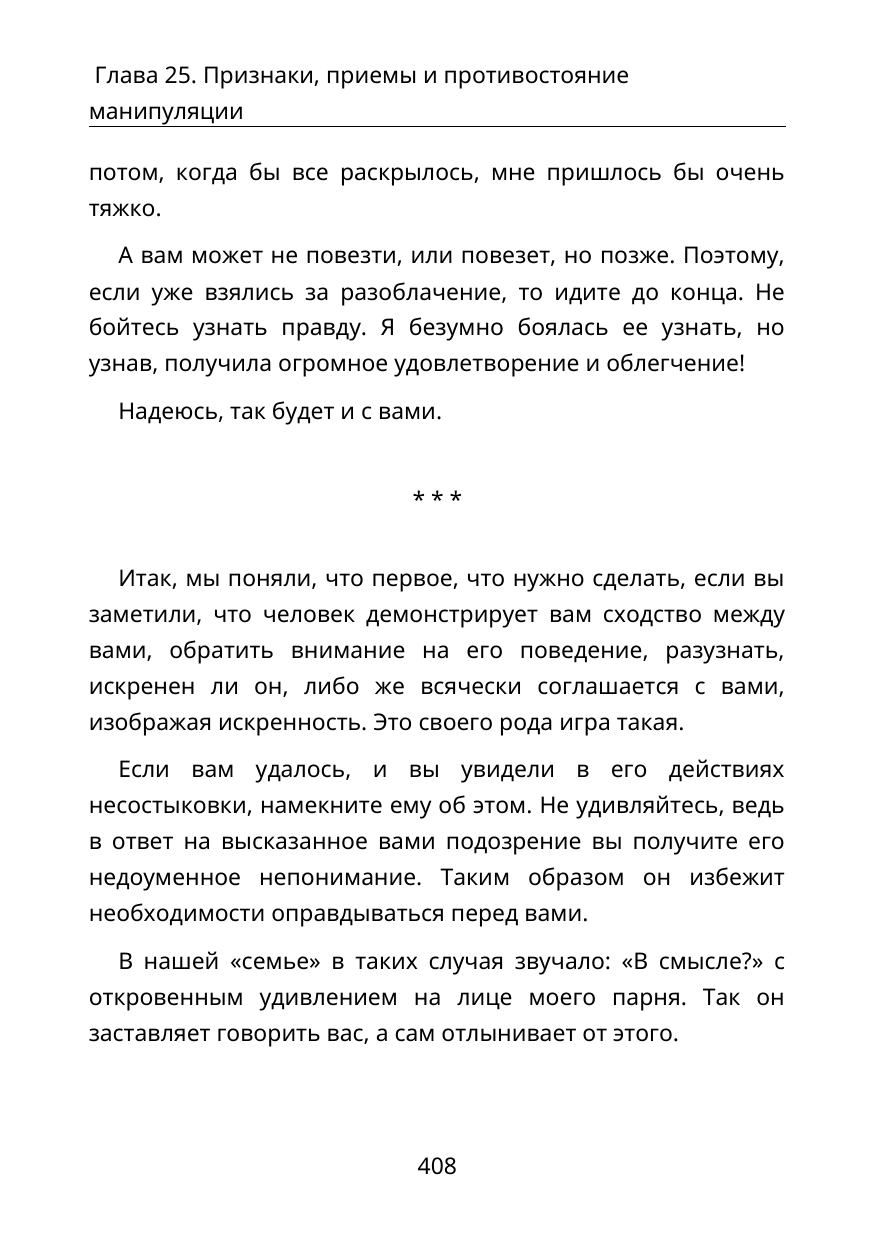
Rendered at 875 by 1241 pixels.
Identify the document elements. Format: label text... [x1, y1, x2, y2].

text потом, когда бы все раскрылось, мне пришлось бы очень тяжко. [88, 156, 786, 223]
text А вам может не повезти, или повезет, но позже. Поэтому, если уже взялись за разоблачение, то идите до конца. Не бойтесь узнать правду. Я безумно боялась ее узнать, но узнав, получила огромное удовлетворение и облегчение! [88, 239, 786, 378]
text В нашей «семье» в таких случая звучало: «В смысле?» с откровенным удивлением на лице моего парня. Так он заставляет говорить вас, а сам отлынивает от этого. [88, 945, 786, 1048]
text Надеюсь, так будет и с вами. [88, 395, 786, 426]
text Итак, мы поняли, что первое, что нужно сделать, если вы заметили, что человек демонстрирует вам сходство между вами, обратить внимание на его поведение, разузнать, искренен ли он, либо же всячески соглашается с вами, изображая искренность. Это своего рода игра такая. [88, 562, 786, 737]
text Если вам удалось, и вы увидели в его действиях несостыковки, намекните ему об этом. Не удивляйтесь, ведь в ответ на высказанное вами подозрение вы получите его недоуменное непонимание. Таким образом он избежит необходимости оправдываться перед вами. [88, 753, 786, 928]
subtitle * * * [88, 484, 786, 516]
